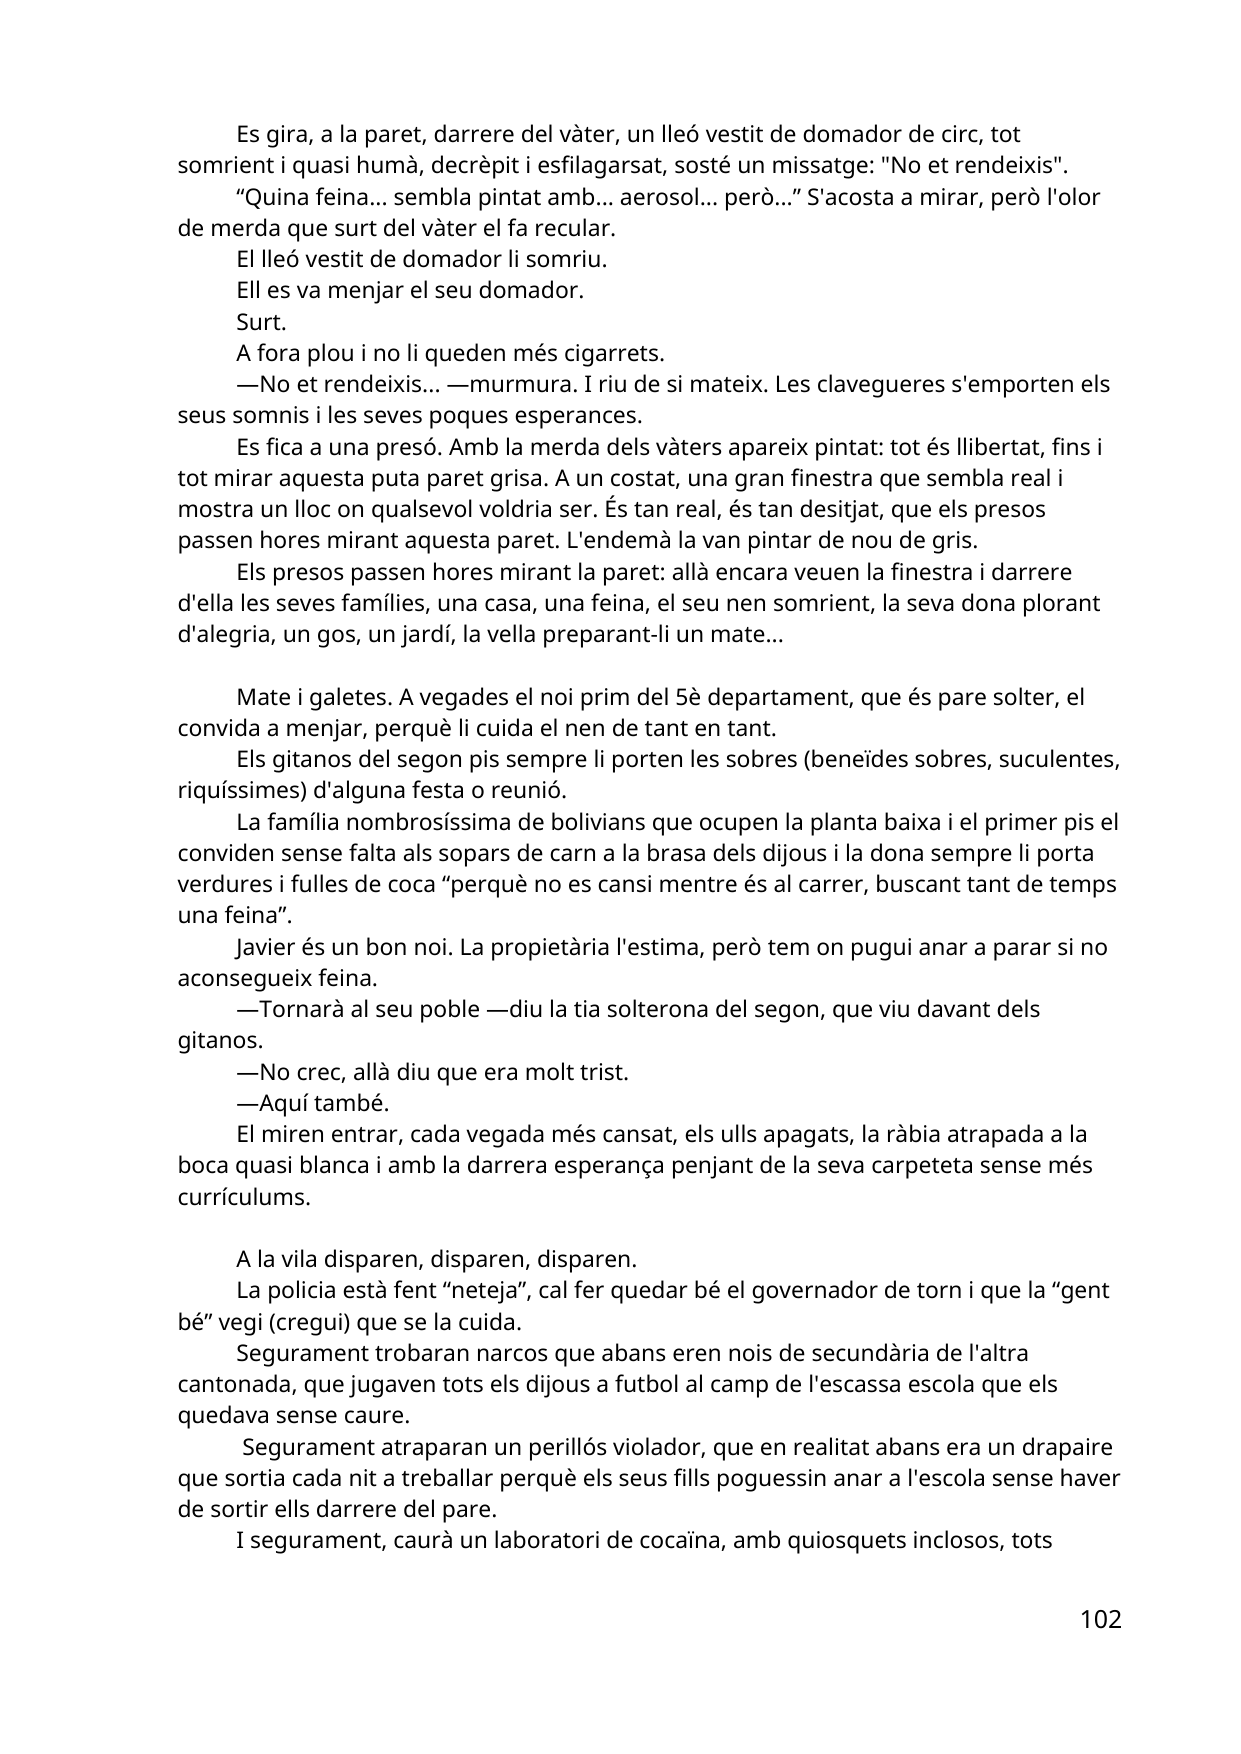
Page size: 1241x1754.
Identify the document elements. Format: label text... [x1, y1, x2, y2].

text —Tornarà al seu poble —diu la tia solterona del segon, que viu davant dels gitanos. [177, 993, 1122, 1056]
text Es fica a una presó. Amb la merda dels vàters apareix pintat: tot és llibertat, fins i tot mirar aquesta puta paret grisa. A un costat, una gran finestra que sembla real i mostra un lloc on qualsevol voldria ser. És tan real, és tan desitjat, que els presos passen hores mirant aquesta paret. L'endemà la van pintar de nou de gris. [177, 431, 1122, 556]
text Es gira, a la paret, darrere del vàter, un lleó vestit de domador de circ, tot somrient i quasi humà, decrèpit i esfilagarsat, sosté un missatge: "No et rendeixis". [177, 118, 1122, 181]
text —No crec, allà diu que era molt trist. [177, 1056, 1122, 1087]
text El miren entrar, cada vegada més cansat, els ulls apagats, la ràbia atrapada a la boca quasi blanca i amb la darrera esperança penjant de la seva carpeteta sense més currículums. [177, 1118, 1122, 1212]
text Els gitanos del segon pis sempre li porten les sobres (beneïdes sobres, suculentes, riquíssimes) d'alguna festa o reunió. [177, 743, 1122, 806]
text La família nombrosíssima de bolivians que ocupen la planta baixa i el primer pis el conviden sense falta als sopars de carn a la brasa dels dijous i la dona sempre li porta verdures i fulles de coca “perquè no es cansi mentre és al carrer, buscant tant de temps una feina”. [177, 806, 1122, 931]
text Segurament trobaran narcos que abans eren nois de secundària de l'altra cantonada, que jugaven tots els dijous a futbol al camp de l'escassa escola que els quedava sense caure. [177, 1337, 1122, 1431]
text Javier és un bon noi. La propietària l'estima, però tem on pugui anar a parar si no aconsegueix feina. [177, 931, 1122, 993]
text Mate i galetes. A vegades el noi prim del 5è departament, que és pare solter, el convida a menjar, perquè li cuida el nen de tant en tant. [177, 681, 1122, 743]
text Els presos passen hores mirant la paret: allà encara veuen la finestra i darrere d'ella les seves famílies, una casa, una feina, el seu nen somrient, la seva dona plorant d'alegria, un gos, un jardí, la vella preparant-li un mate... [177, 556, 1122, 649]
text “Quina feina... sembla pintat amb... aerosol... però...” S'acosta a mirar, però l'olor de merda que surt del vàter el fa recular. [177, 181, 1122, 243]
text A fora plou i no li queden més cigarrets. [177, 337, 1122, 368]
text I segurament, caurà un laboratori de cocaïna, amb quiosquets inclosos, tots [177, 1524, 1122, 1556]
text —Aquí també. [177, 1087, 1122, 1118]
text Ell es va menjar el seu domador. [177, 274, 1122, 306]
text La policia està fent “neteja”, cal fer quedar bé el governador de torn i que la “gent bé” vegi (cregui) que se la cuida. [177, 1274, 1122, 1337]
text A la vila disparen, disparen, disparen. [177, 1243, 1122, 1274]
text Surt. [177, 306, 1122, 337]
text Segurament atraparan un perillós violador, que en realitat abans era un drapaire que sortia cada nit a treballar perquè els seus fills poguessin anar a l'escola sense haver de sortir ells darrere del pare. [177, 1431, 1122, 1524]
text —No et rendeixis... —murmura. I riu de si mateix. Les clavegueres s'emporten els seus somnis i les seves poques esperances. [177, 368, 1122, 431]
text El lleó vestit de domador li somriu. [177, 243, 1122, 274]
